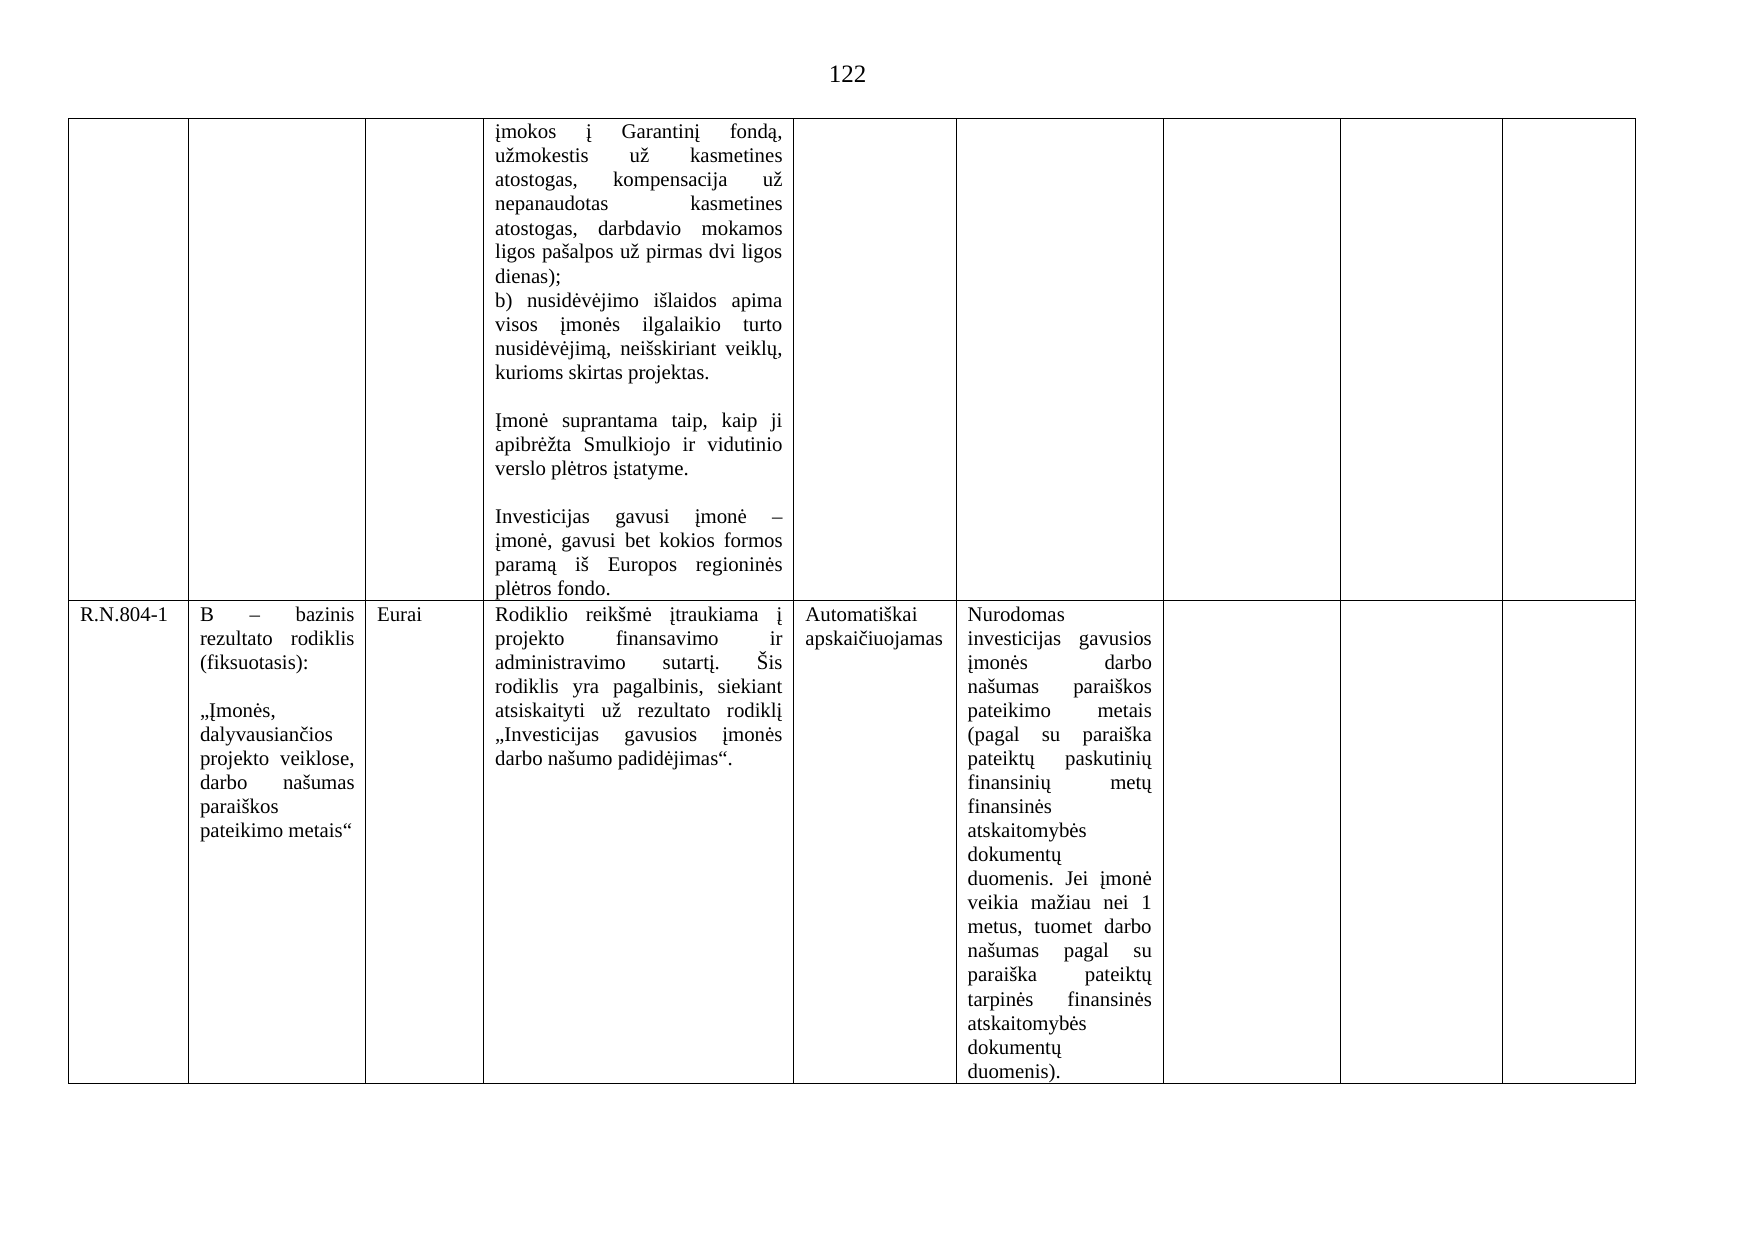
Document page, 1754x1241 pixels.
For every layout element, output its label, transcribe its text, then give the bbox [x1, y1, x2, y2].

table_cell [366, 119, 483, 600]
table_cell [1164, 601, 1340, 1083]
table_cell Rodiklio reikšmė įtraukiama į projekto finansavimo ir administravimo sutartį. Šis rodiklis yra pagalbinis, siekiant atsiskaityti už rezultato rodiklį „Investicijas gavusios įmonės darbo našumo padidėjimas“. [484, 601, 793, 1083]
table_cell įmokos į Garantinį fondą, užmokestis už kasmetines atostogas, kompensacija už nepanaudotas kasmetines atostogas, darbdavio mokamos ligos pašalpos už pirmas dvi ligos dienas); b) nusidėvėjimo išlaidos apima visos įmonės ilgalaikio turto nusidėvėjimą, neišskiriant veiklų, kurioms skirtas projektas. Įmonė suprantama taip, kaip ji apibrėžta Smulkiojo ir vidutinio verslo plėtros įstatyme. Investicijas gavusi įmonė – įmonė, gavusi bet kokios formos paramą iš Europos regioninės plėtros fondo. [484, 119, 793, 600]
table_cell [1164, 119, 1340, 600]
table_cell [1341, 119, 1502, 600]
table_cell Automatiškai apskaičiuojamas [794, 601, 956, 1083]
table_cell [69, 119, 188, 600]
table_cell Eurai [366, 601, 483, 1083]
table_cell [1341, 601, 1502, 1083]
table_cell [794, 119, 956, 600]
table_cell [957, 119, 1163, 600]
table_cell [189, 119, 365, 600]
table_cell [1503, 119, 1635, 600]
table_cell B – bazinis rezultato rodiklis (fiksuotasis): „Įmonės, dalyvausiančios projekto veiklose, darbo našumas paraiškos pateikimo metais“ [189, 601, 365, 1083]
table_cell [1503, 601, 1635, 1083]
table_cell R.N.804-1 [69, 601, 188, 1083]
table_cell Nurodomas investicijas gavusios įmonės darbo našumas paraiškos pateikimo metais (pagal su paraiška pateiktų paskutinių finansinių metų finansinės atskaitomybės dokumentų duomenis. Jei įmonė veikia mažiau nei 1 metus, tuomet darbo našumas pagal su paraiška pateiktų tarpinės finansinės atskaitomybės dokumentų duomenis). [957, 601, 1163, 1083]
